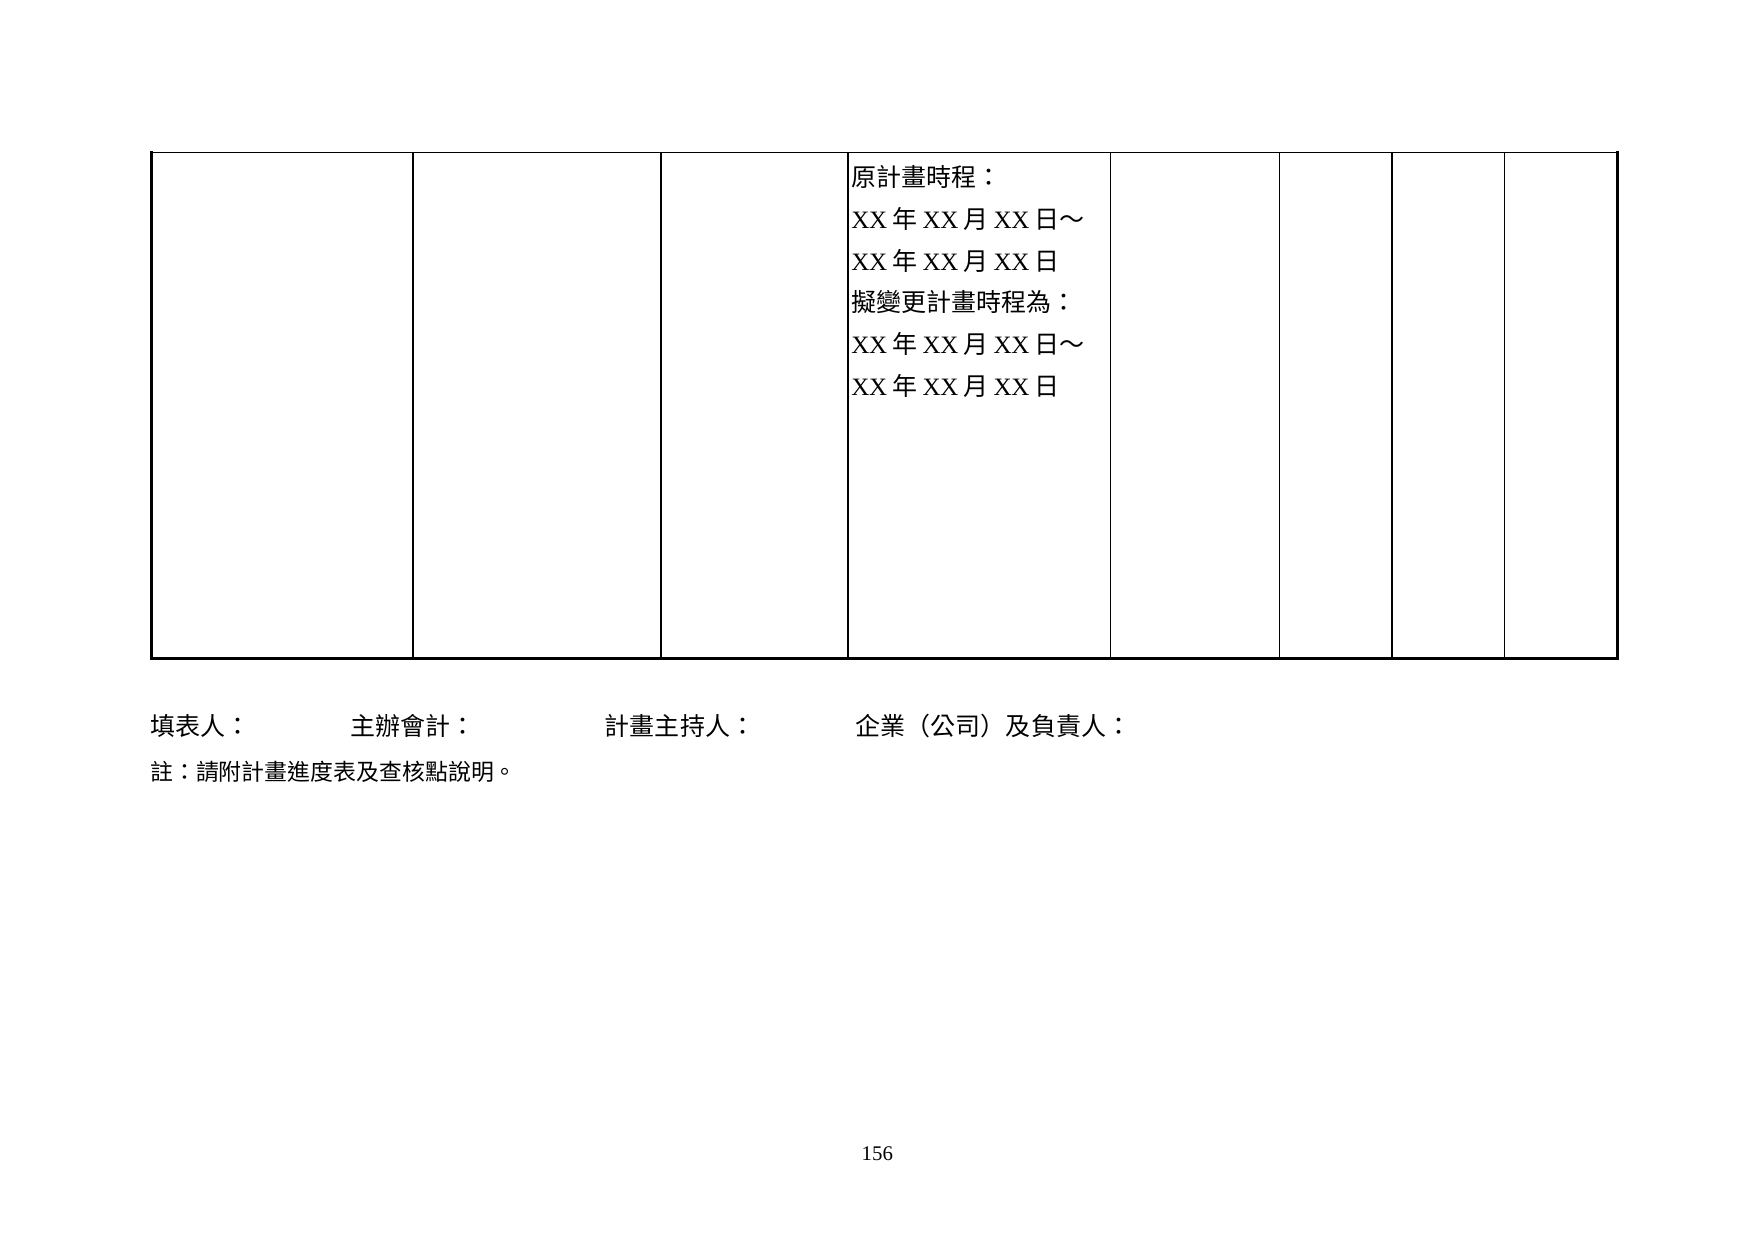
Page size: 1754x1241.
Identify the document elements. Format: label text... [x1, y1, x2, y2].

table_cell 原計畫時程： XX年XX月XX日～ XX年XX月XX日 擬變更計畫時程為： XX年XX月XX日～ XX年XX月XX日 [849, 153, 1110, 657]
table_cell [1393, 153, 1504, 657]
table_cell [662, 153, 847, 657]
table_cell [1505, 153, 1616, 657]
table_cell [1111, 153, 1279, 657]
text 註：請附計畫進度表及查核點說明。 [150, 752, 1604, 789]
table_cell [153, 153, 412, 657]
table_cell [1280, 153, 1391, 657]
text 填表人： 主辦會計： 計畫主持人： 企業（公司）及負責人： [150, 706, 1604, 743]
table_cell [414, 153, 660, 657]
